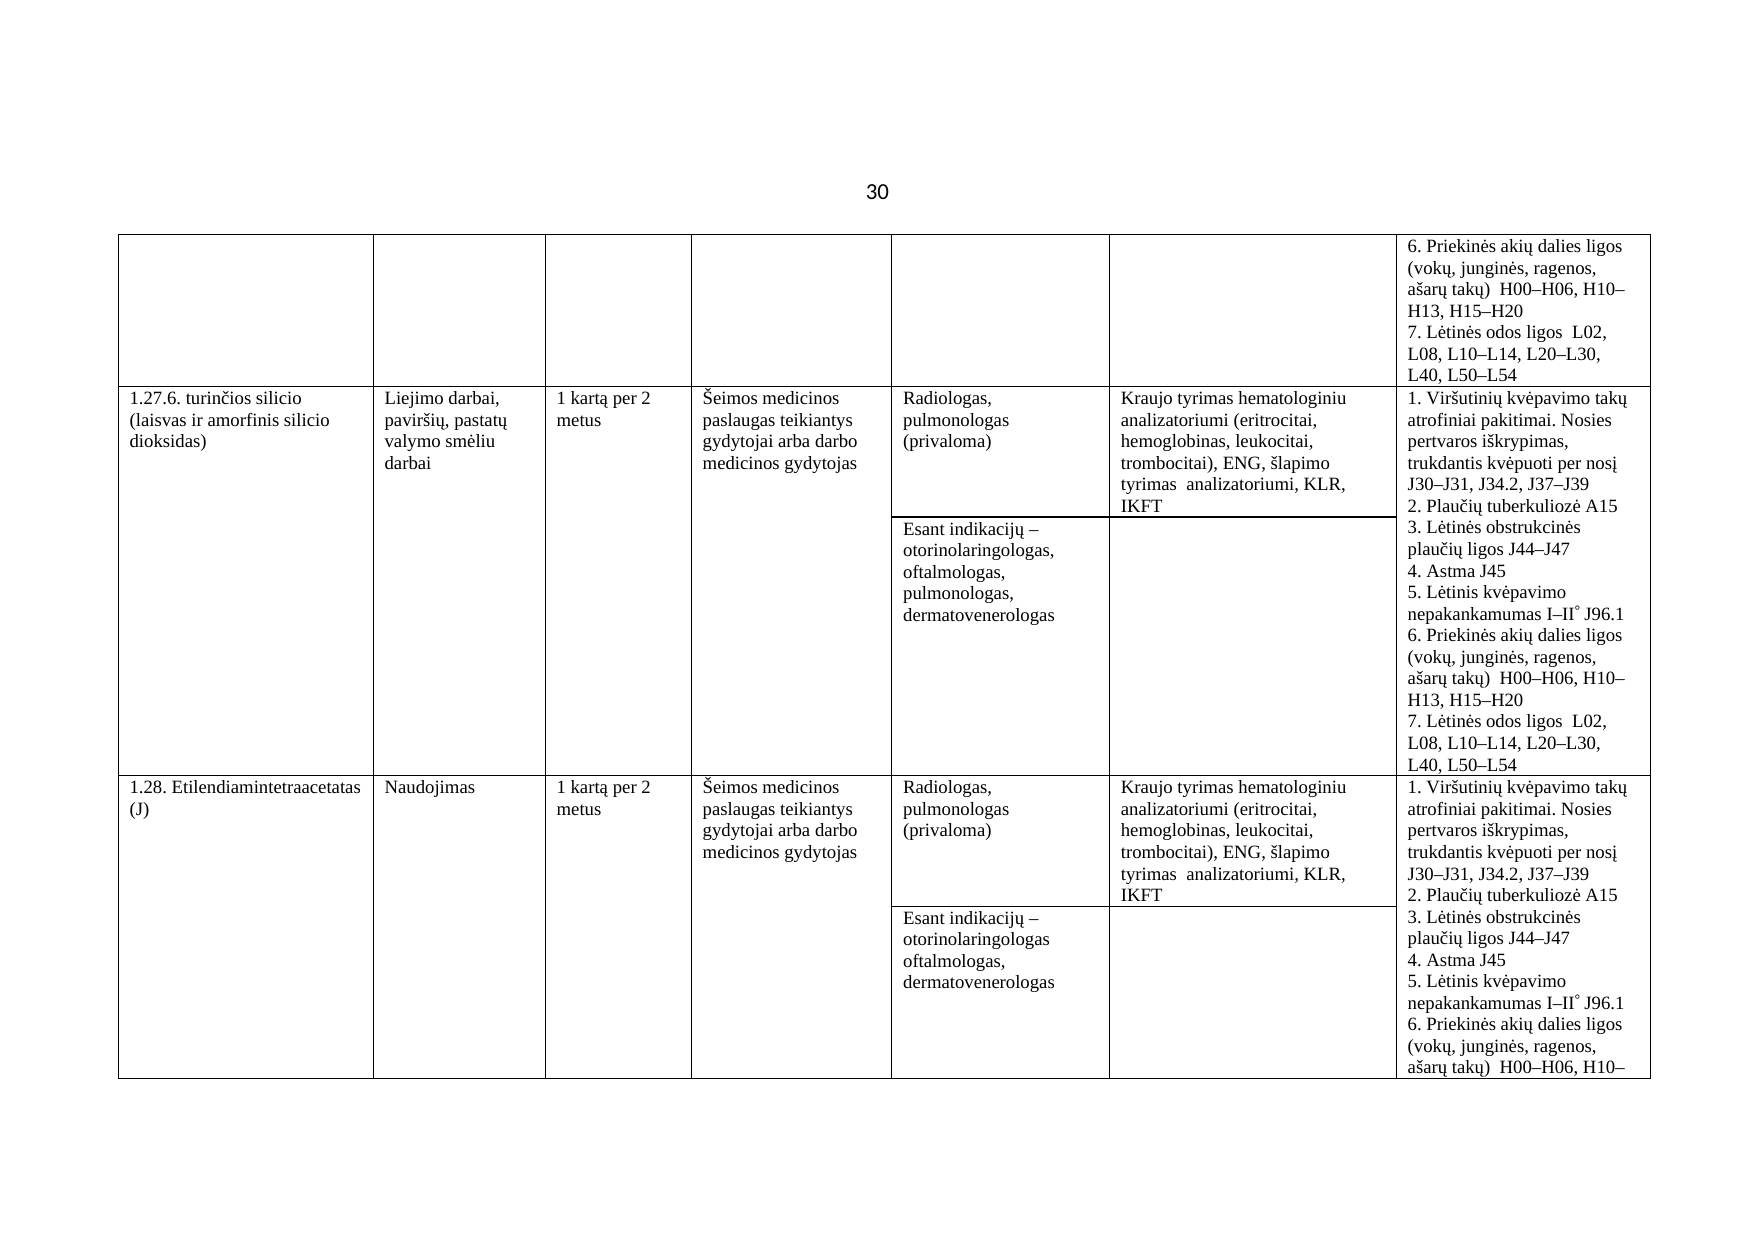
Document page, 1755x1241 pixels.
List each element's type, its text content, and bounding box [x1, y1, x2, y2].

table_cell Naudojimas [374, 776, 545, 1078]
table_cell [1110, 518, 1396, 775]
table_cell Esant indikacijų –otorinolaringologas oftalmologas, dermatovenerologas [892, 907, 1109, 1078]
table_cell 1 kartą per 2 metus [546, 776, 691, 1078]
table_cell Kraujo tyrimas hematologiniu analizatoriumi (eritrocitai, hemoglobinas, leukocitai, trombocitai), ENG, šlapimo tyrimas analizatoriumi, KLR, IKFT [1110, 776, 1396, 906]
table_cell [892, 235, 1109, 386]
table_cell [1110, 907, 1396, 1078]
table_cell 1.28. Etilendiamintetraacetatas (J) [119, 776, 373, 1078]
table_cell Šeimos medicinos paslaugas teikiantys gydytojai arba darbo medicinos gydytojas [692, 776, 891, 1078]
table_cell 1.27.6. turinčios silicio (laisvas ir amorfinis silicio dioksidas) [119, 387, 373, 775]
table_cell Radiologas, pulmonologas (privaloma) [892, 776, 1109, 906]
table_cell [546, 235, 691, 386]
table_cell Liejimo darbai, paviršių, pastatų valymo smėliu darbai [374, 387, 545, 775]
table_cell [374, 235, 545, 386]
table_cell [1110, 235, 1396, 386]
table_cell [692, 235, 891, 386]
table_cell Radiologas, pulmonologas (privaloma) [892, 387, 1109, 516]
table_cell Esant indikacijų –otorinolaringologas, oftalmologas, pulmonologas, dermatovenerologas [892, 518, 1109, 775]
table_cell 6. Priekinės akių dalies ligos (vokų, junginės, ragenos, ašarų takų) H00–H06, H10–H13, H15–H20 7. Lėtinės odos ligos L02, L08, L10–L14, L20–L30, L40, L50–L54 [1397, 235, 1650, 386]
table_cell 1. Viršutinių kvėpavimo takų atrofiniai pakitimai. Nosies pertvaros iškrypimas, trukdantis kvėpuoti per nosį J30–J31, J34.2, J37–J39 2. Plaučių tuberkuliozė A15 3. Lėtinės obstrukcinės plaučių ligos J44–J47 4. Astma J45 5. Lėtinis kvėpavimo nepakankamumas I–II J96.1 6. Priekinės akių dalies ligos (vokų, junginės, ragenos, ašarų takų) H00–H06, H10–H13, H15–H20 7. Lėtinės odos ligos L02, L08, L10–L14, L20–L30, L40, L50–L54 [1397, 387, 1650, 775]
table_cell 1 kartą per 2 metus [546, 387, 691, 775]
table_cell 1. Viršutinių kvėpavimo takų atrofiniai pakitimai. Nosies pertvaros iškrypimas, trukdantis kvėpuoti per nosį J30–J31, J34.2, J37–J39 2. Plaučių tuberkuliozė A15 3. Lėtinės obstrukcinės plaučių ligos J44–J47 4. Astma J45 5. Lėtinis kvėpavimo nepakankamumas I–II J96.1 6. Priekinės akių dalies ligos (vokų, junginės, ragenos, ašarų takų) H00–H06, H10– [1397, 776, 1650, 1078]
table_cell Kraujo tyrimas hematologiniu analizatoriumi (eritrocitai, hemoglobinas, leukocitai, trombocitai), ENG, šlapimo tyrimas analizatoriumi, KLR, IKFT [1110, 387, 1396, 516]
table_cell [119, 235, 373, 386]
table_cell Šeimos medicinos paslaugas teikiantys gydytojai arba darbo medicinos gydytojas [692, 387, 891, 775]
